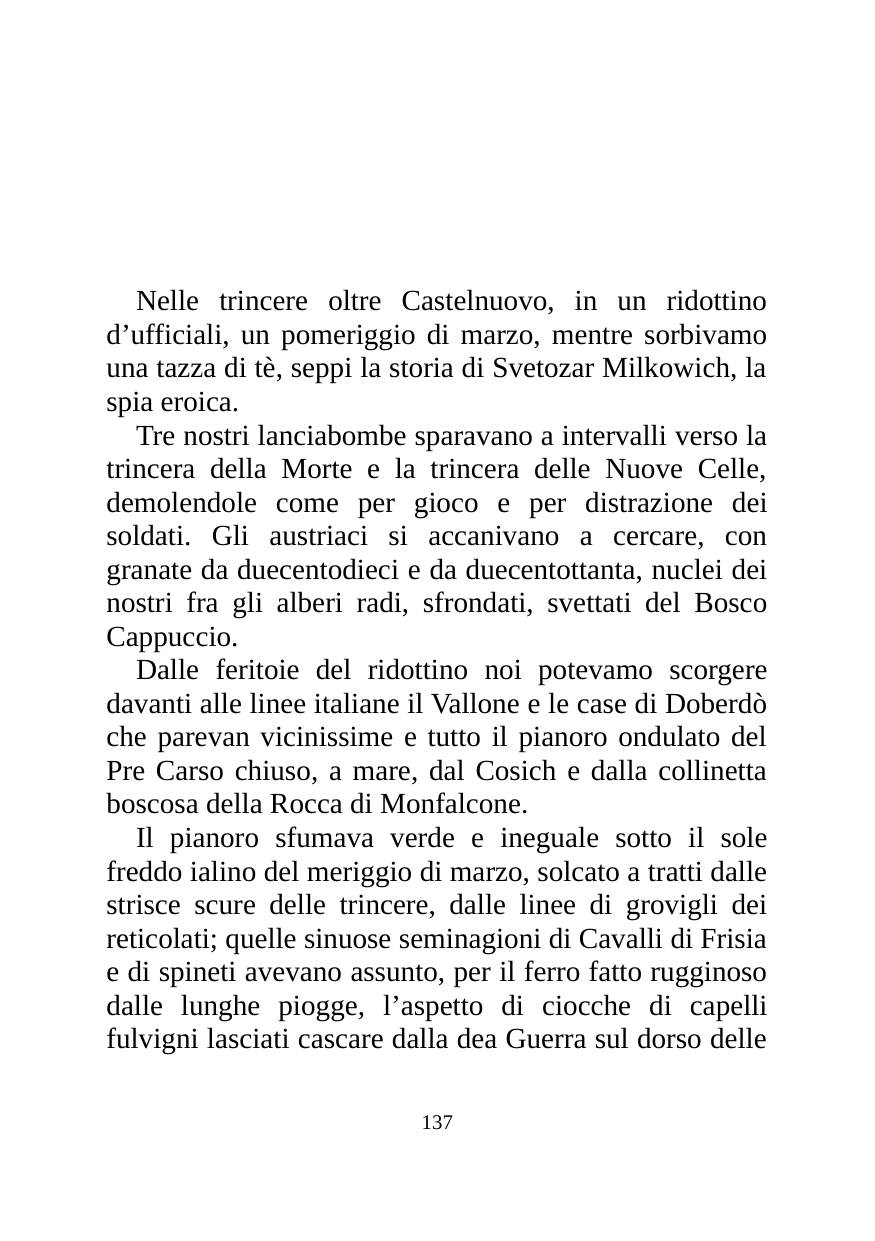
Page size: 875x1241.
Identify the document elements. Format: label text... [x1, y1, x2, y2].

text Tre nostri lanciabombe sparavano a intervalli verso la trincera della Morte e la trincera delle Nuove Celle, demolendole come per gioco e per distrazione dei soldati. Gli austriaci si accanivano a cercare, con granate da duecentodieci e da duecentottanta, nuclei dei nostri fra gli alberi radi, sfrondati, svettati del Bosco Cappuccio. [106, 418, 768, 652]
text Nelle trincere oltre Castelnuovo, in un ridottino d’ufficiali, un pomeriggio di marzo, mentre sorbivamo una tazza di tè, seppi la storia di Svetozar Milkowich, la spia eroica. [106, 283, 768, 418]
text Dalle feritoie del ridottino noi potevamo scorgere davanti alle linee italiane il Vallone e le case di Doberdò che parevan vicinissime e tutto il pianoro ondulato del Pre Carso chiuso, a mare, dal Cosich e dalla collinetta boscosa della Rocca di Monfalcone. [106, 652, 768, 820]
text Il pianoro sfumava verde e ineguale sotto il sole freddo ialino del meriggio di marzo, solcato a tratti dalle strisce scure delle trincere, dalle linee di grovigli dei reticolati; quelle sinuose seminagioni di Cavalli di Frisia e di spineti avevano assunto, per il ferro fatto rugginoso dalle lunghe piogge, l’aspetto di ciocche di capelli fulvigni lasciati cascare dalla dea Guerra sul dorso delle [106, 820, 768, 1055]
